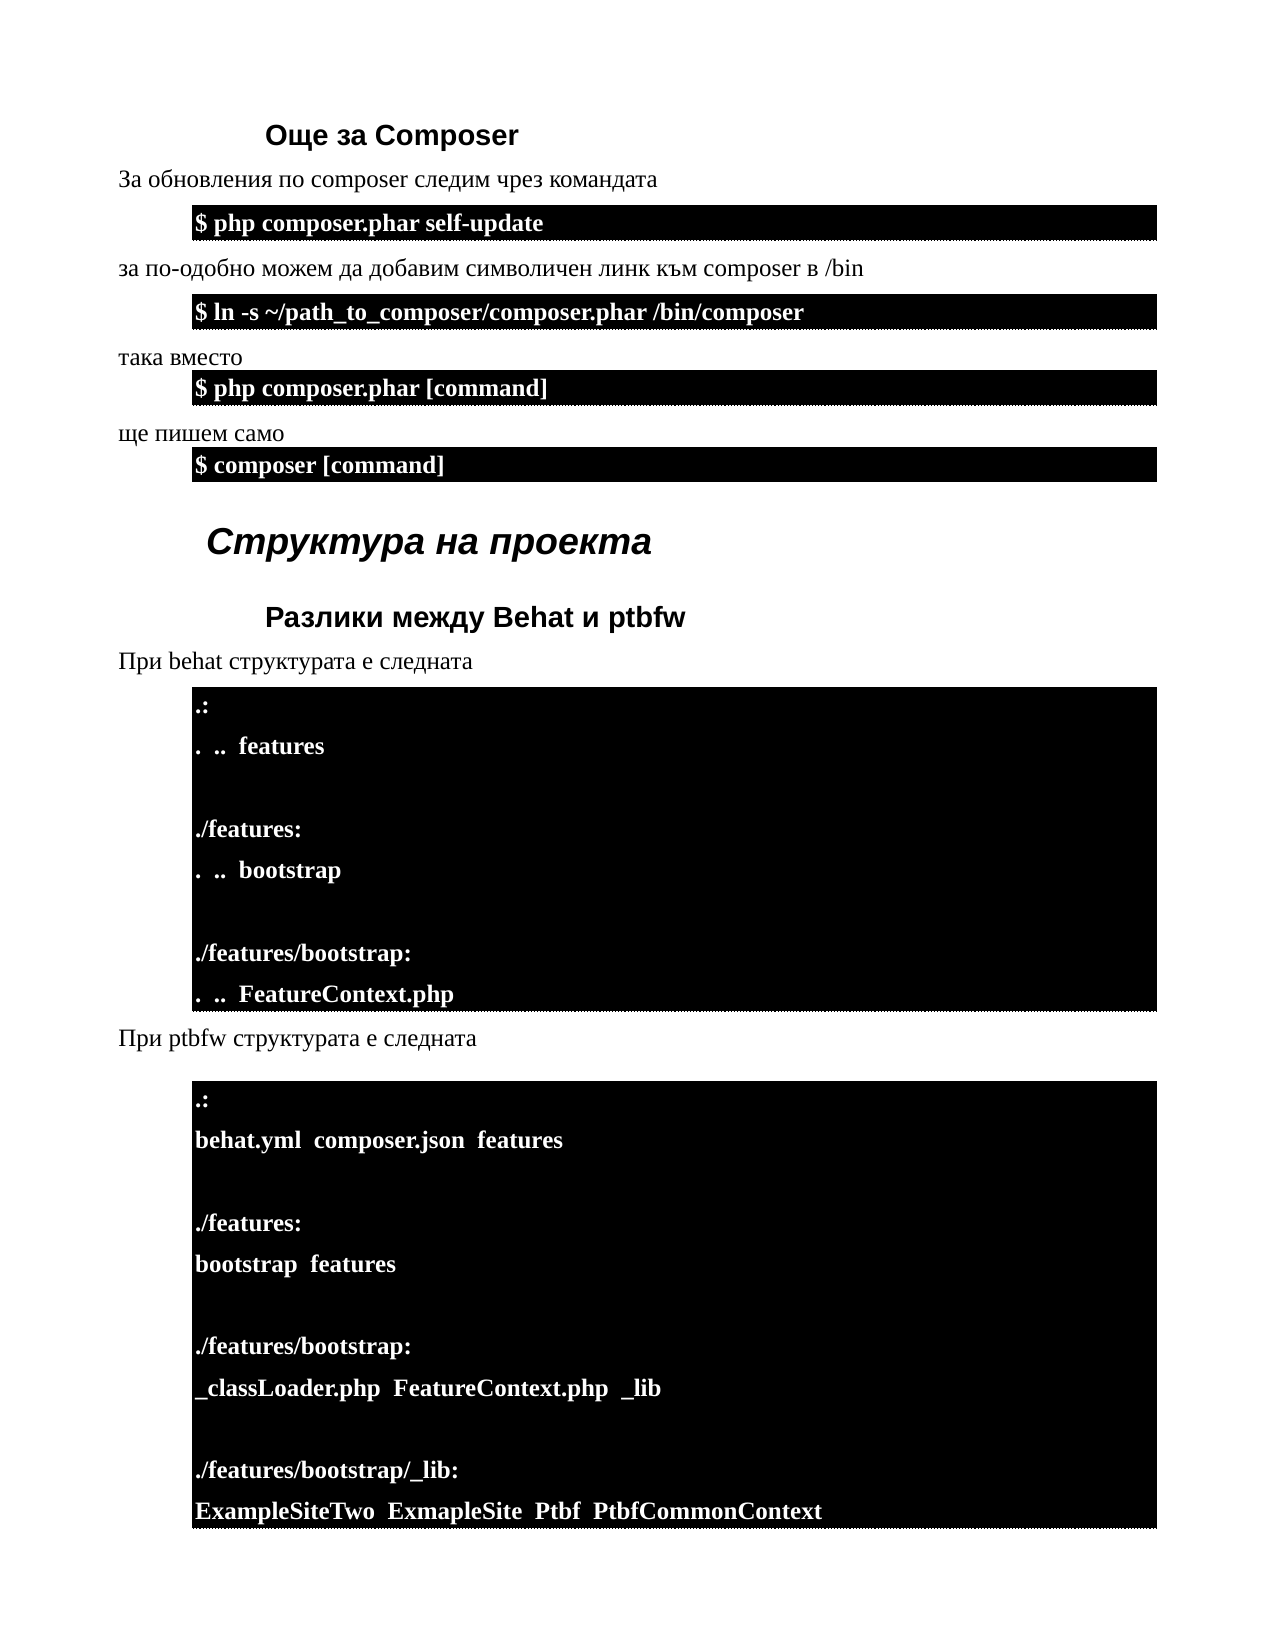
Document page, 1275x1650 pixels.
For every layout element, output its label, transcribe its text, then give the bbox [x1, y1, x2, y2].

text ./features/bootstrap: [192, 934, 1157, 966]
text За обновления по composer следим чрез командата [118, 164, 1157, 193]
text behat.yml composer.json features [192, 1122, 1157, 1154]
text ./features: [192, 811, 1157, 843]
text ./features: [192, 1204, 1157, 1236]
text . .. bootstrap [192, 852, 1157, 884]
text така вместо [118, 342, 1157, 370]
text за по-одобно можем да добавим символичен линк към composer в /bin [118, 253, 1157, 282]
text При behat структурата е следната [118, 646, 1157, 674]
text $ composer [command] [192, 447, 1157, 482]
subtitle Разлики между Behat и ptbfw [265, 600, 1157, 633]
text _classLoader.php FeatureContext.php _lib [192, 1369, 1157, 1401]
text $ php composer.phar [command] [192, 370, 1157, 405]
text $ ln -s ~/path_to_composer/composer.phar /bin/composer [192, 294, 1157, 329]
subtitle Структура на проекта [206, 519, 1157, 562]
text . .. FeatureContext.php [192, 976, 1157, 1011]
text bootstrap features [192, 1246, 1157, 1278]
text . .. features [192, 728, 1157, 760]
text $ php composer.phar self-update [192, 205, 1157, 240]
text ./features/bootstrap/_lib: [192, 1452, 1157, 1484]
text ./features/bootstrap: [192, 1328, 1157, 1360]
text ExampleSiteTwo ExmapleSite Ptbf PtbfCommonContext [192, 1493, 1157, 1528]
text ще пишем само [118, 418, 1157, 447]
text .: [192, 1081, 1157, 1113]
text .: [192, 687, 1157, 719]
text При ptbfw структурата е следната [118, 1023, 1157, 1052]
subtitle Още за Composer [265, 118, 1157, 152]
